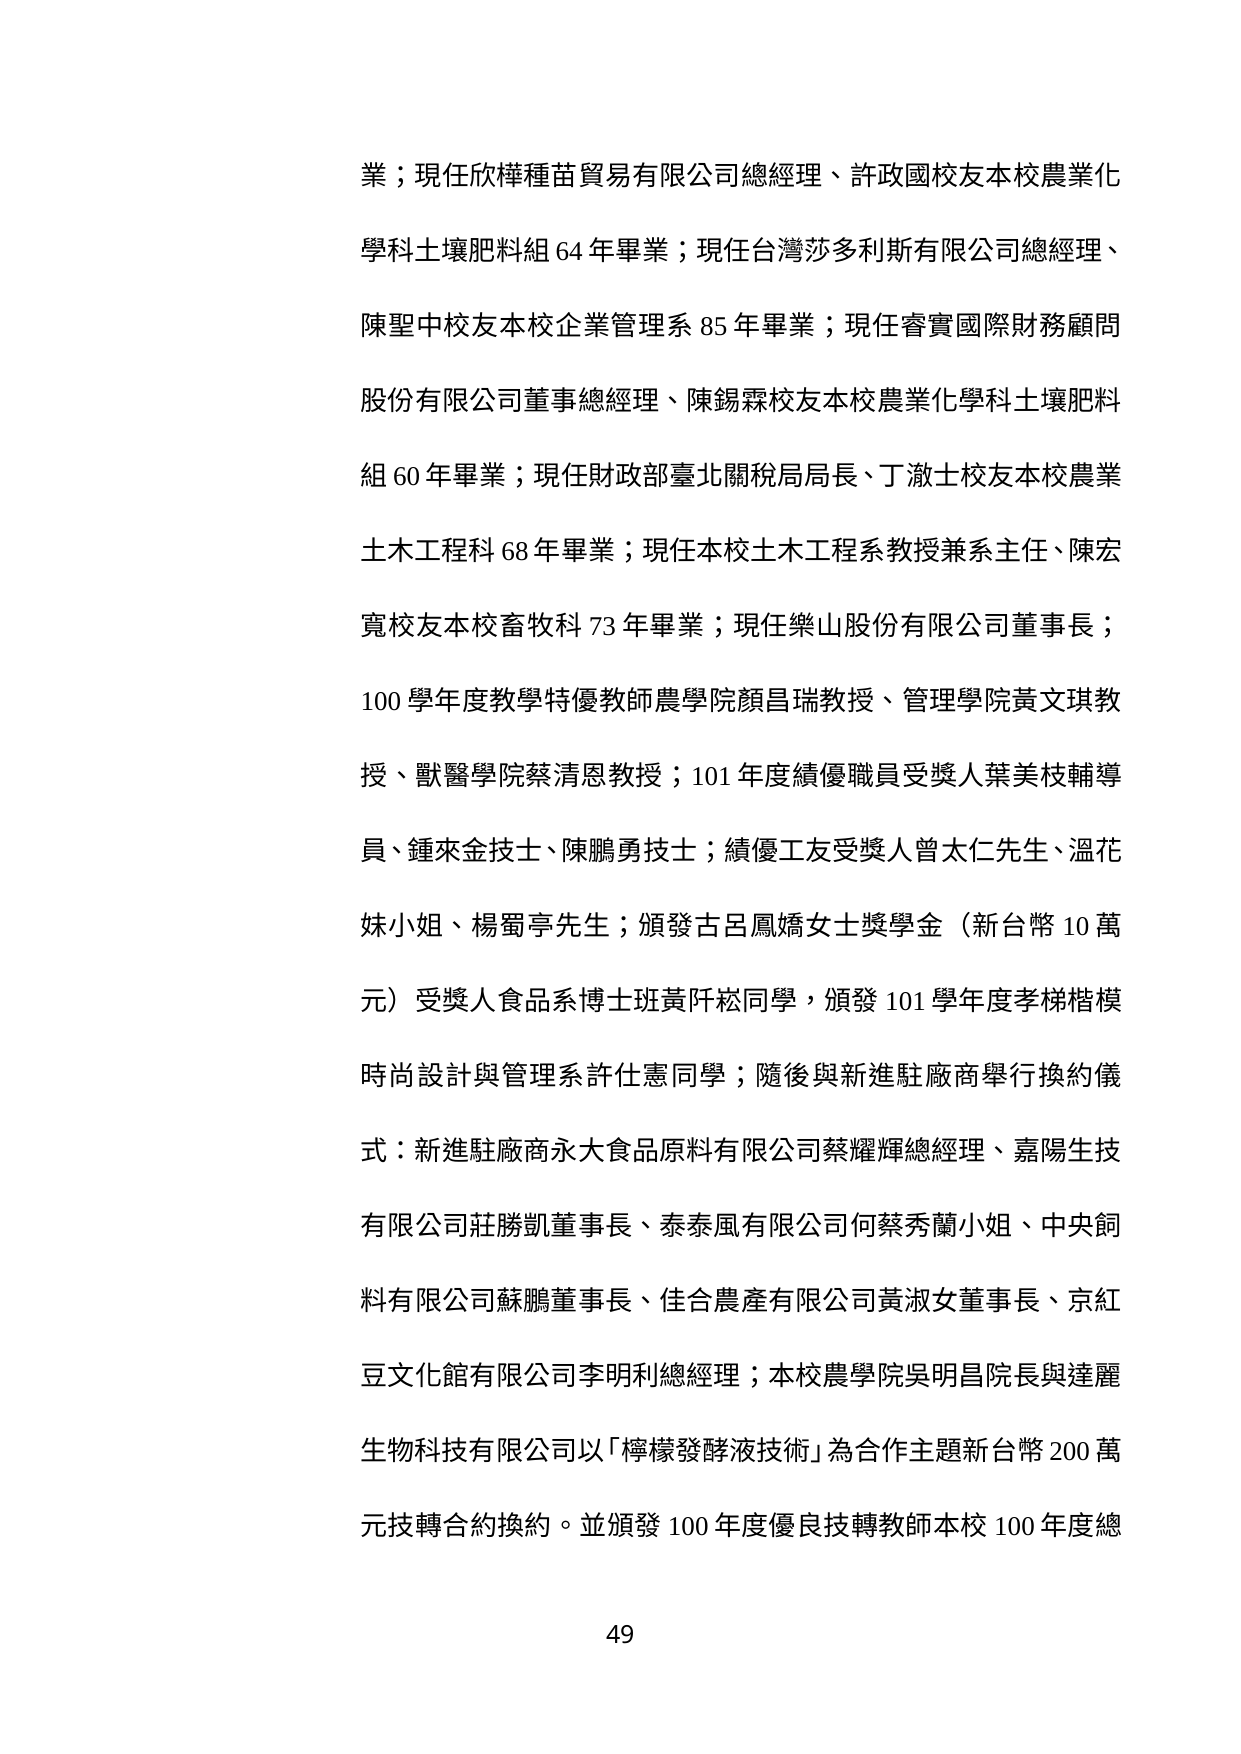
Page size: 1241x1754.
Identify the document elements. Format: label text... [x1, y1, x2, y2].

table_cell [115, 136, 322, 1561]
table_cell 業；現任欣樺種苗貿易有限公司總經理、許政國校友本校農業化學科土壤肥料組64年畢業；現任台灣莎多利斯有限公司總經理、陳聖中校友本校企業管理系85年畢業；現任睿實國際財務顧問股份有限公司董事總經理、陳錫霖校友本校農業化學科土壤肥料組60年畢業；現任財政部臺北關稅局局長、丁澈士校友本校農業土木工程科68年畢業；現任本校土木工程系教授兼系主任、陳宏寬校友本校畜牧科73年畢業；現任樂山股份有限公司董事長；100學年度教學特優教師農學院顏昌瑞教授、管理學院黃文琪教授、獸醫學院蔡清恩教授；101年度績優職員受獎人葉美枝輔導員、鍾來金技士、陳鵬勇技士；績優工友受獎人曾太仁先生、溫花妹小姐、楊蜀亭先生；頒發古呂鳳嬌女士獎學金（新台幣10萬元）受獎人食品系博士班黃阡崧同學，頒發101學年度孝梯楷模時尚設計與管理系許仕憲同學；隨後與新進駐廠商舉行換約儀式：新進駐廠商永大食品原料有限公司蔡耀輝總經理、嘉陽生技有限公司莊勝凱董事長、泰泰風有限公司何蔡秀蘭小姐、中央飼料有限公司蘇鵬董事長、佳合農產有限公司黃淑女董事長、京紅豆文化館有限公司李明利總經理；本校農學院吳明昌院長與達麗生物科技有限公司以「檸檬發酵液技術」為合作主題新台幣200萬元技轉合約換約。並頒發100年度優良技轉教師本校100年度總 [358, 136, 1125, 1561]
table_cell [322, 136, 357, 1561]
